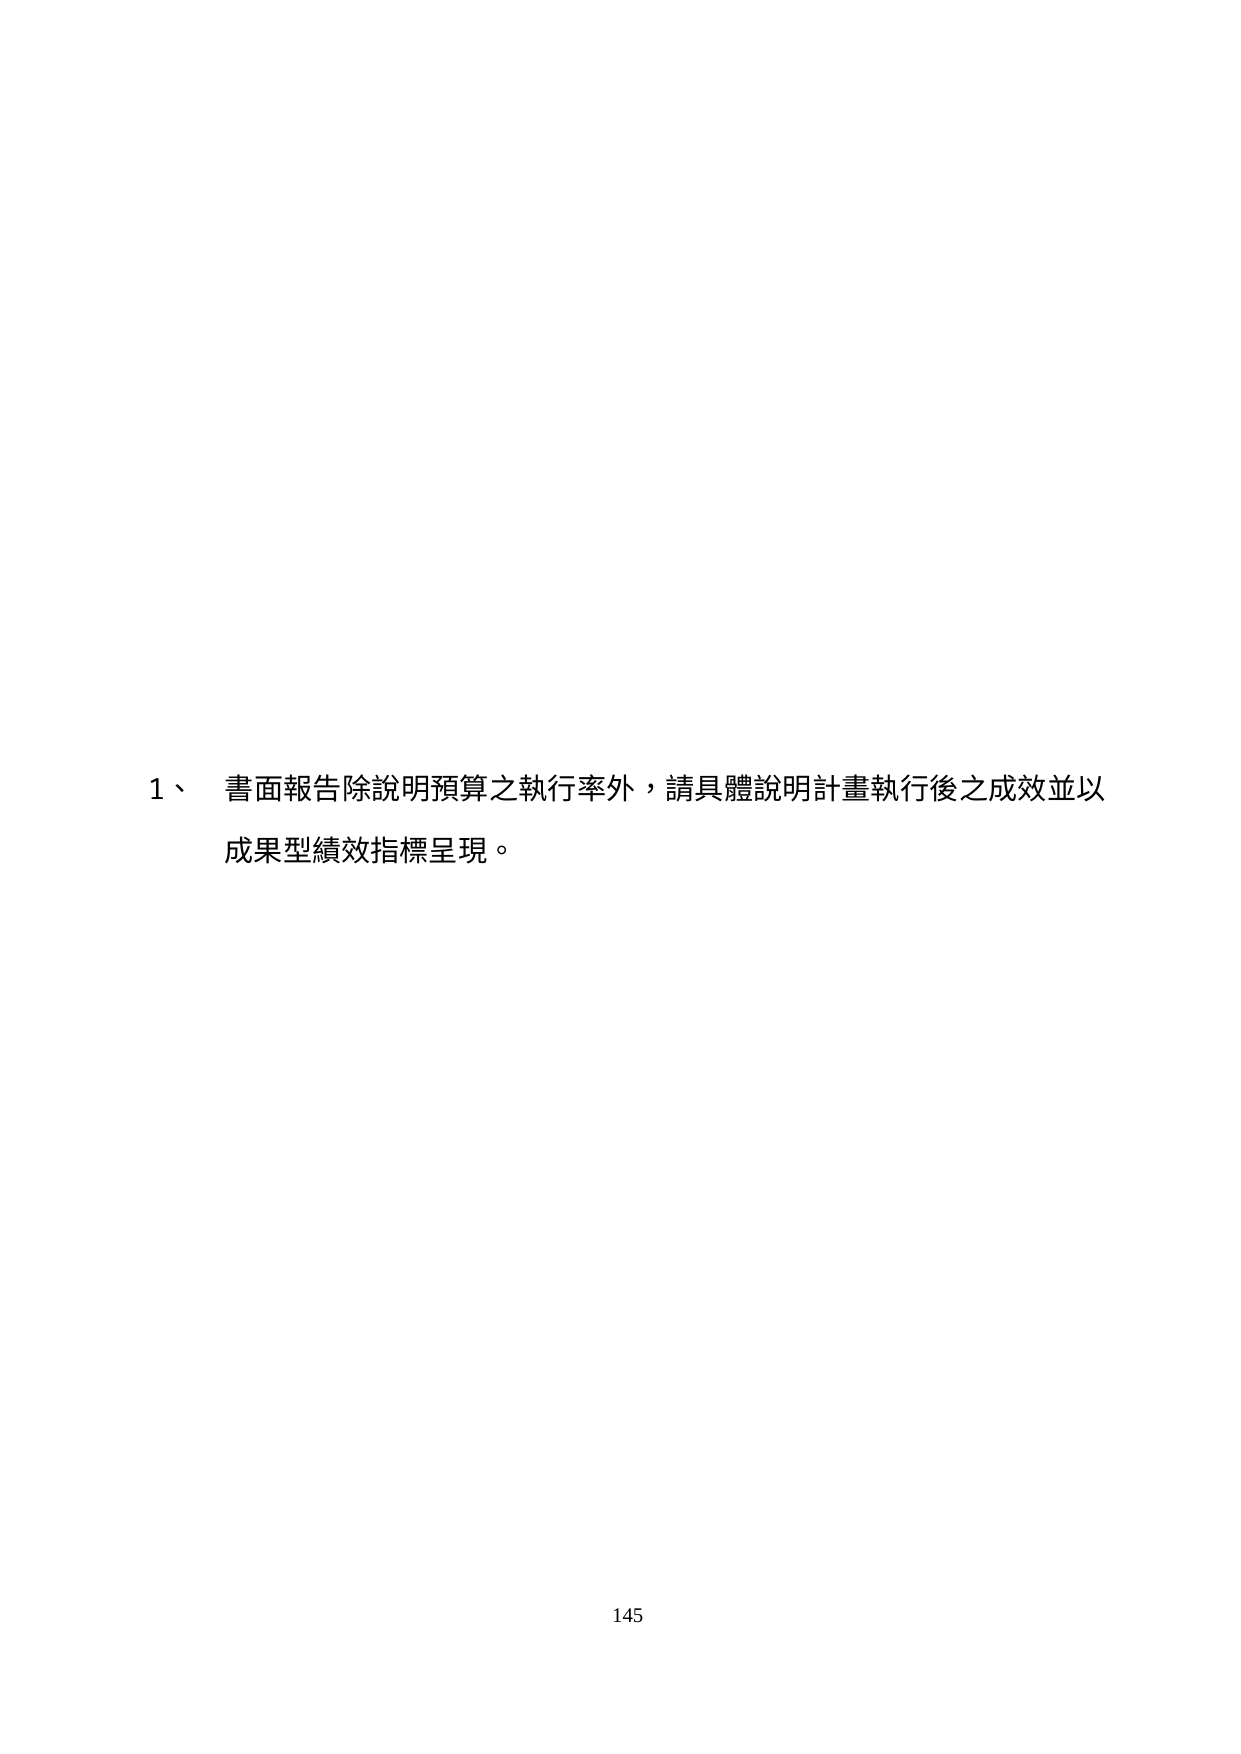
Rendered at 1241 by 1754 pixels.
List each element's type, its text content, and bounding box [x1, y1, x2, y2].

list 書面報告除說明預算之執行率外，請具體說明計畫執行後之成效並以成果型績效指標呈現。 [148, 745, 1107, 870]
